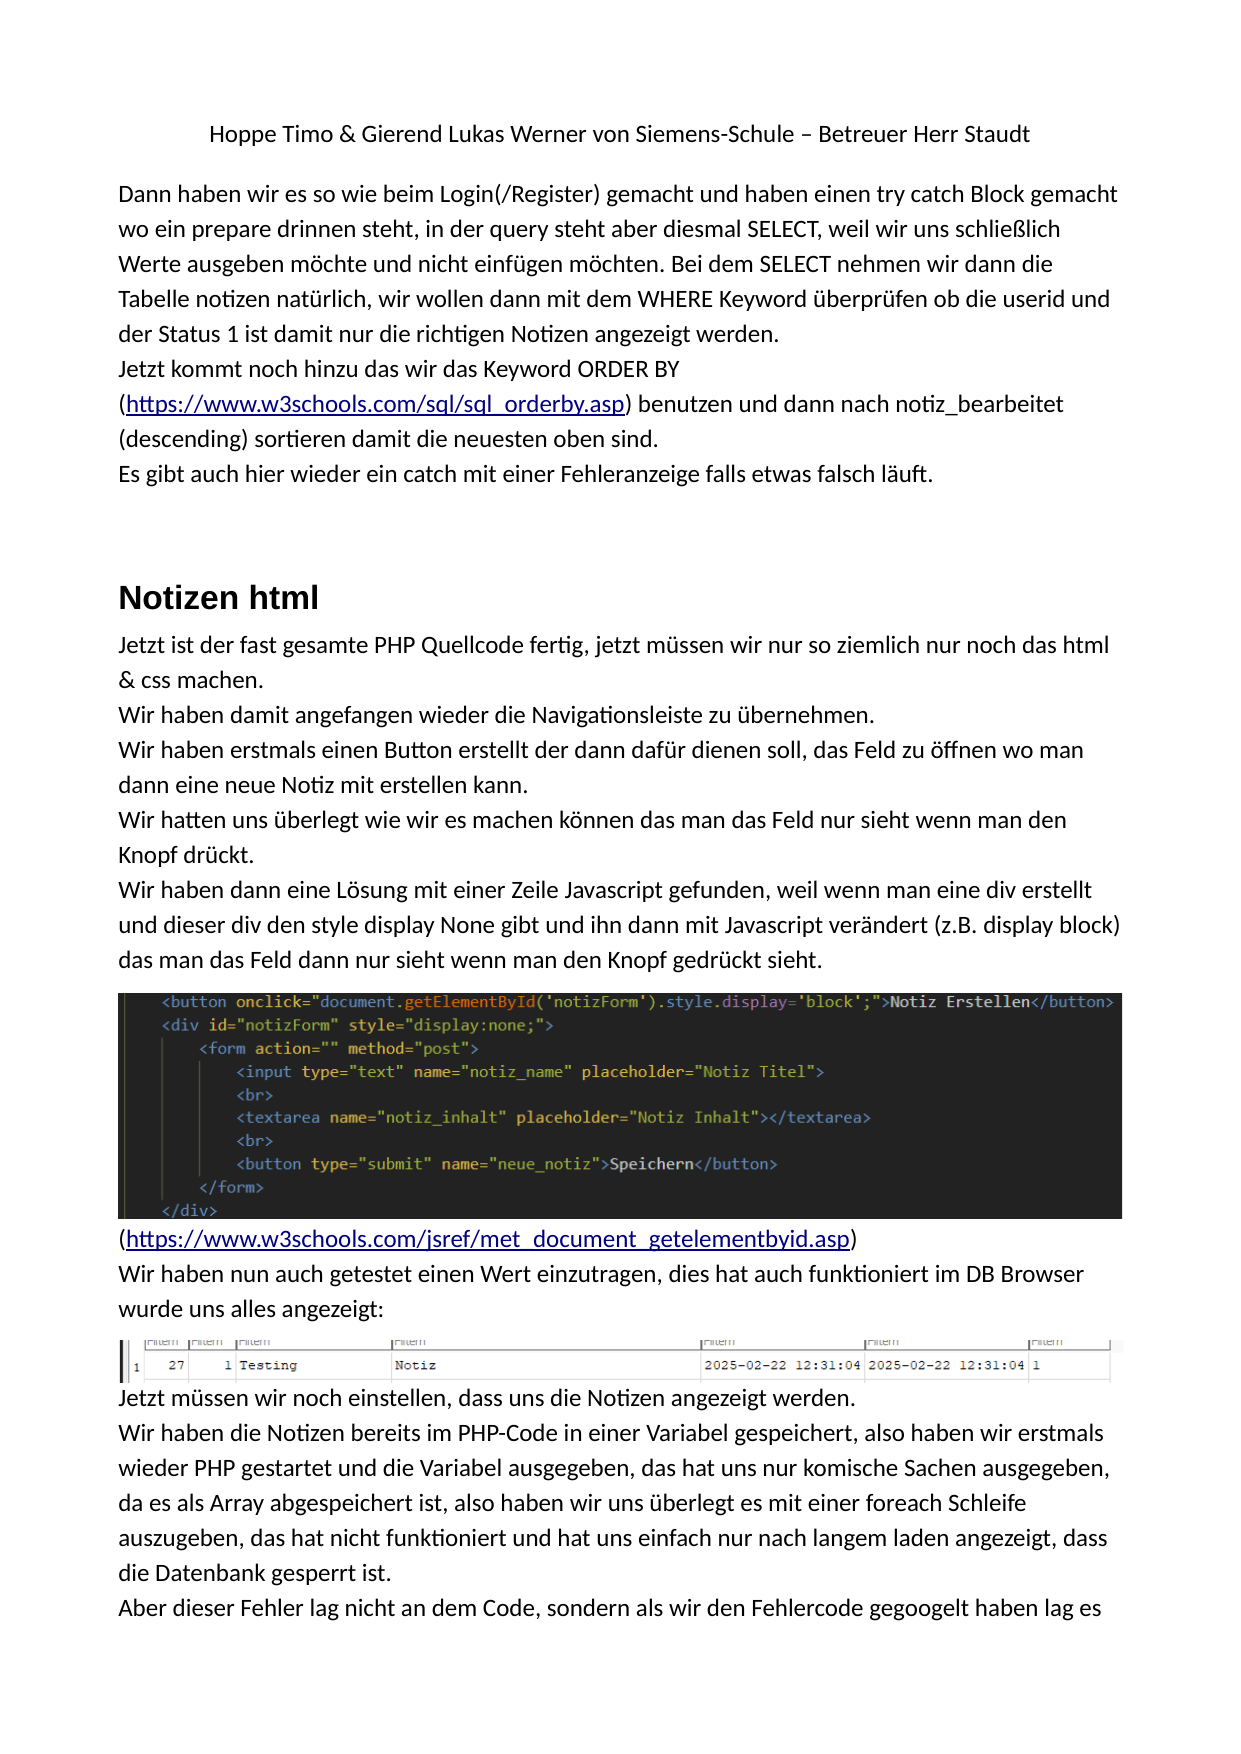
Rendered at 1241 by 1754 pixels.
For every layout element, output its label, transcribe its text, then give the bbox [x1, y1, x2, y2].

text Dann haben wir es so wie beim Login(/Register) gemacht und haben einen try catch Block gemacht wo ein prepare drinnen steht, in der query steht aber diesmal SELECT, weil wir uns schließlich Werte ausgeben möchte und nicht einfügen möchten. Bei dem SELECT nehmen wir dann die Tabelle notizen natürlich, wir wollen dann mit dem WHERE Keyword überprüfen ob die userid und der Status 1 ist damit nur die richtigen Notizen angezeigt werden. Jetzt kommt noch hinzu das wir das Keyword ORDER BY (https://www.w3schools.com/sql/sql_orderby.asp) benutzen und dann nach notiz_bearbeitet (descending) sortieren damit die neuesten oben sind. Es gibt auch hier wieder ein catch mit einer Fehleranzeige falls etwas falsch läuft. [118, 178, 1122, 489]
text (https://www.w3schools.com/jsref/met_document_getelementbyid.asp) Wir haben nun auch getestet einen Wert einzutragen, dies hat auch funktioniert im DB Browser wurde uns alles angezeigt: Jetzt müssen wir noch einstellen, dass uns die Notizen angezeigt werden. Wir haben die Notizen bereits im PHP-Code in einer Variabel gespeichert, also haben wir erstmals wieder PHP gestartet und die Variabel ausgegeben, das hat uns nur komische Sachen ausgegeben, da es als Array abgespeichert ist, also haben wir uns überlegt es mit einer foreach Schleife auszugeben, das hat nicht funktioniert und hat uns einfach nur nach langem laden angezeigt, dass die Datenbank gesperrt ist. Aber dieser Fehler lag nicht an dem Code, sondern als wir den Fehlercode gegoogelt haben lag es [118, 1219, 1122, 1623]
subtitle Notizen html [118, 578, 1122, 617]
picture [118, 993, 1123, 1219]
picture [119, 1340, 1124, 1383]
text Jetzt ist der fast gesamte PHP Quellcode fertig, jetzt müssen wir nur so ziemlich nur noch das html & css machen. Wir haben damit angefangen wieder die Navigationsleiste zu übernehmen. Wir haben erstmals einen Button erstellt der dann dafür dienen soll, das Feld zu öffnen wo man dann eine neue Notiz mit erstellen kann. Wir hatten uns überlegt wie wir es machen können das man das Feld nur sieht wenn man den Knopf drückt. Wir haben dann eine Lösung mit einer Zeile Javascript gefunden, weil wenn man eine div erstellt und dieser div den style display None gibt und ihn dann mit Javascript verändert (z.B. display block) das man das Feld dann nur sieht wenn man den Knopf gedrückt sieht. [118, 629, 1122, 975]
